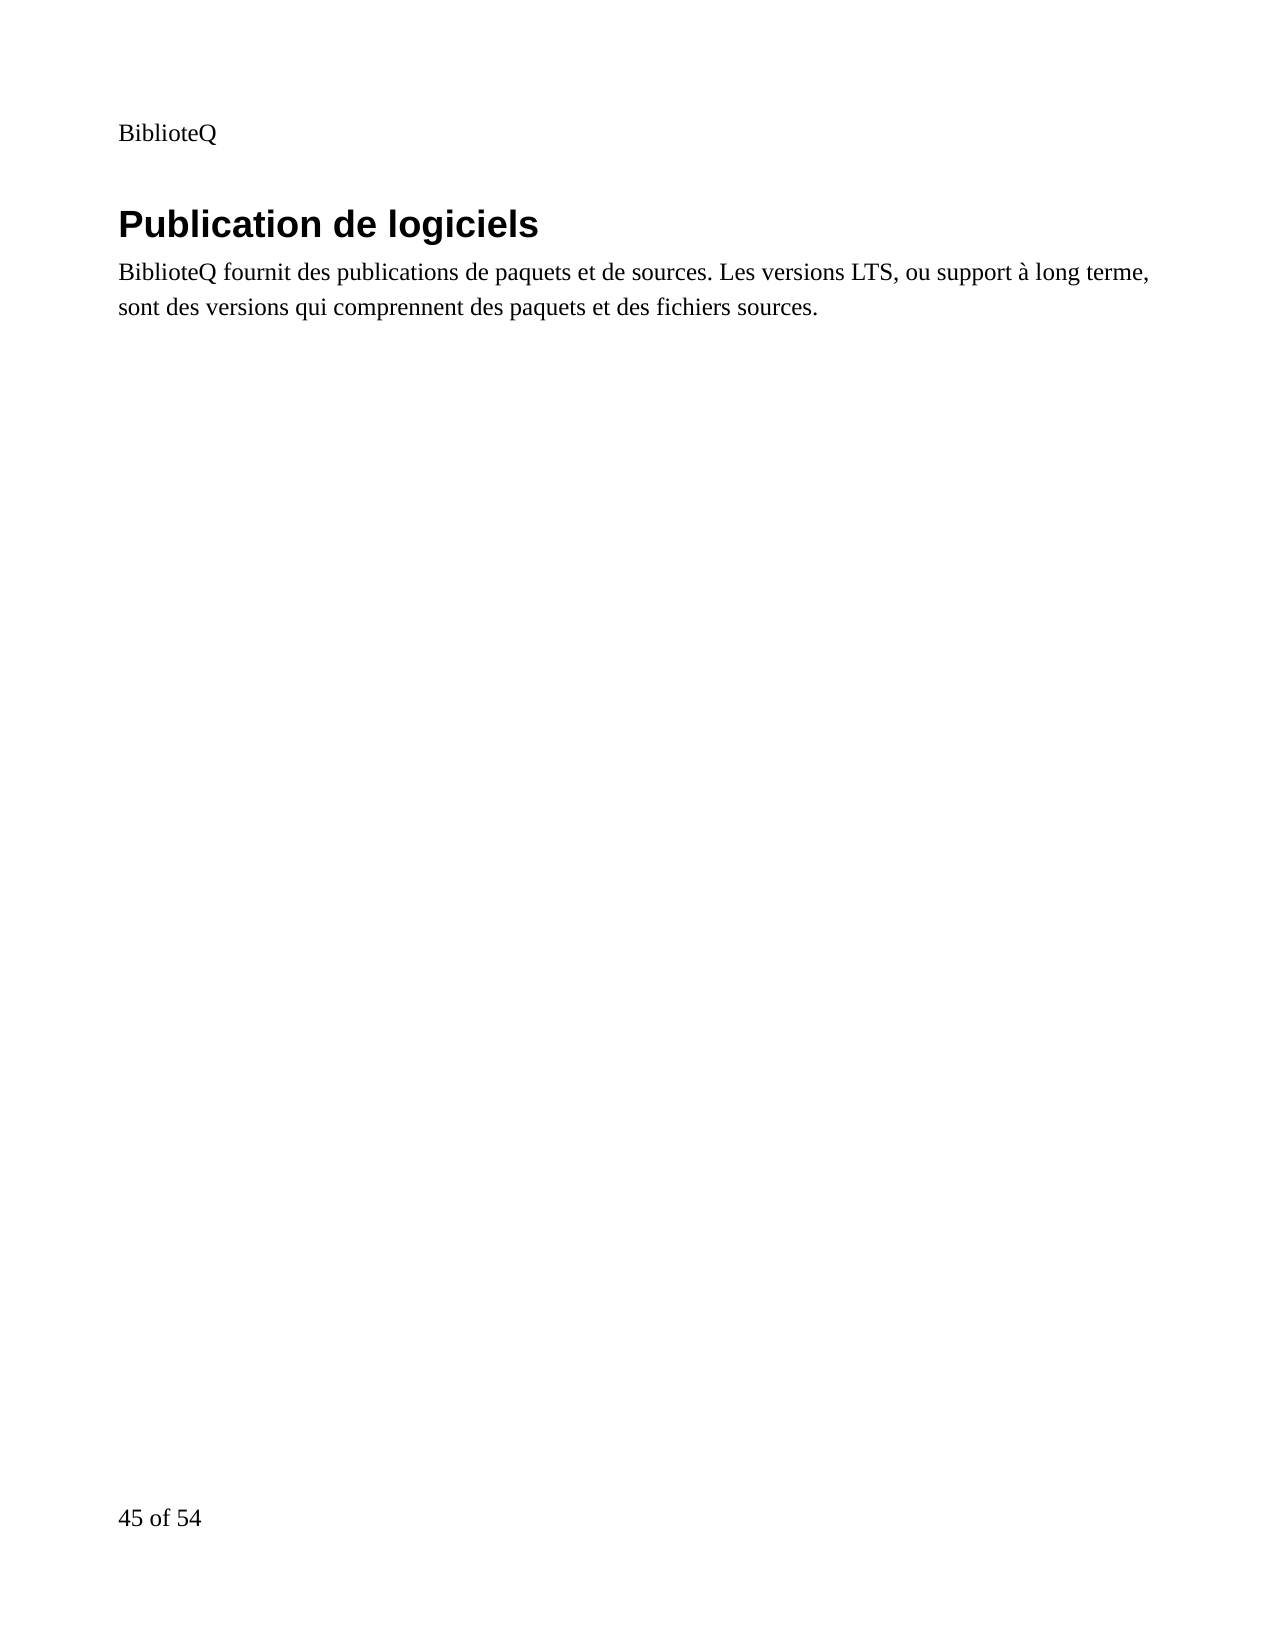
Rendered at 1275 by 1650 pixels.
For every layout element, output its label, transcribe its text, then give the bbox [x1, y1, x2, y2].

subtitle Publication de logiciels [118, 201, 1157, 245]
text BiblioteQ fournit des publications de paquets et de sources. Les versions LTS, ou support à long terme, sont des versions qui comprennent des paquets et des fichiers sources. [118, 257, 1157, 321]
